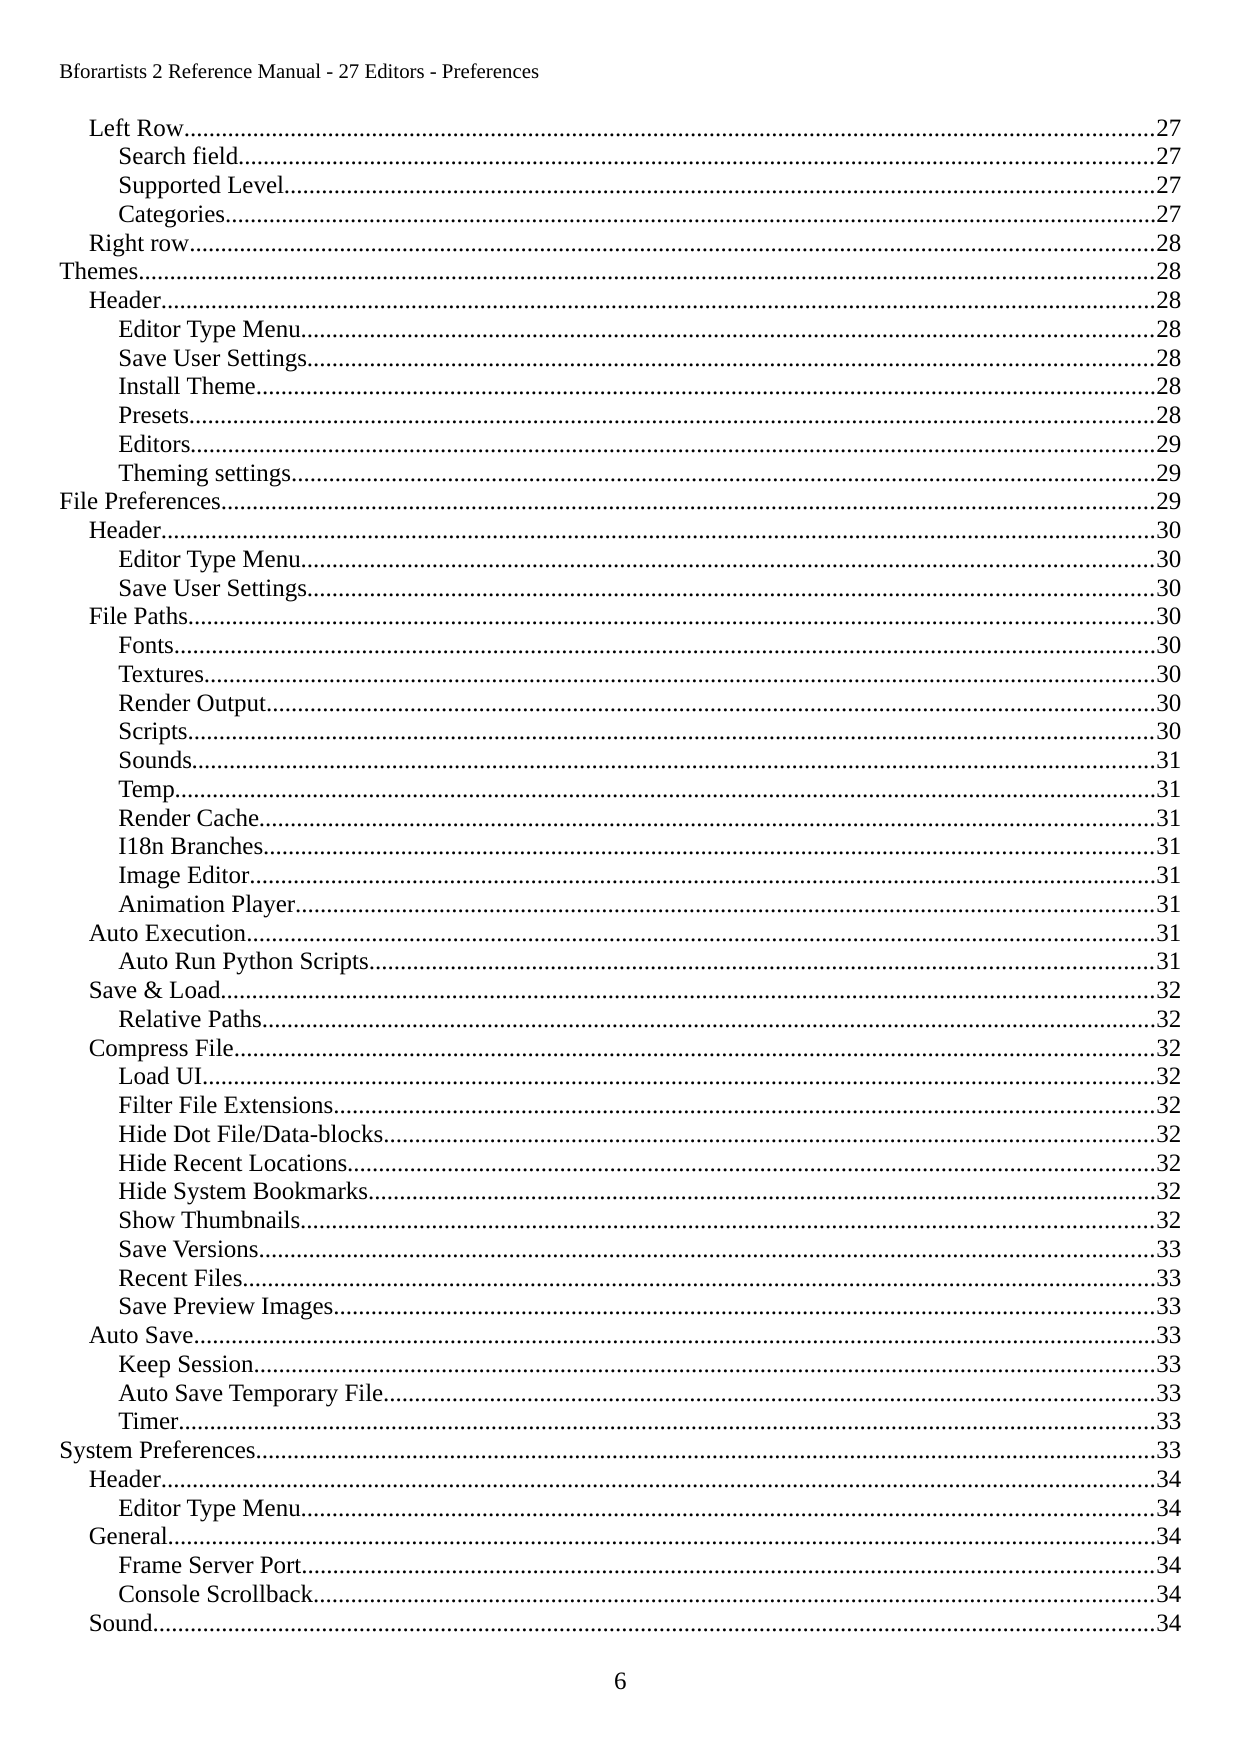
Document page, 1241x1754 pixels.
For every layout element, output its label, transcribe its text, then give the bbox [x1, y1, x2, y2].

text Image Editor 31 [118, 860, 1181, 889]
text Install Theme 28 [118, 371, 1181, 400]
text Editors 29 [118, 429, 1181, 458]
text Compress File 32 [88, 1033, 1181, 1061]
text Auto Execution 31 [88, 918, 1181, 946]
text File Paths 30 [88, 601, 1181, 630]
text Frame Server Port 34 [118, 1550, 1181, 1579]
text Save Preview Images 33 [118, 1291, 1181, 1320]
text Categories 27 [118, 199, 1181, 228]
text Left Row 27 [88, 113, 1181, 141]
text Timer 33 [118, 1406, 1181, 1435]
text Presets 28 [118, 400, 1181, 429]
text Render Cache 31 [118, 803, 1181, 831]
text Right row 28 [88, 228, 1181, 256]
text General 34 [88, 1521, 1181, 1550]
text Filter File Extensions 32 [118, 1090, 1181, 1119]
text Fonts 30 [118, 630, 1181, 659]
text Header 28 [88, 285, 1181, 314]
text Save & Load 32 [88, 975, 1181, 1004]
text Show Thumbnails 32 [118, 1205, 1181, 1234]
text Save Versions 33 [118, 1234, 1181, 1263]
text Relative Paths 32 [118, 1004, 1181, 1033]
text I18n Branches 31 [118, 831, 1181, 860]
text Header 30 [88, 515, 1181, 544]
text Header 34 [88, 1464, 1181, 1493]
text Editor Type Menu 34 [118, 1493, 1181, 1521]
text Sounds 31 [118, 745, 1181, 774]
text Hide System Bookmarks 32 [118, 1176, 1181, 1205]
text File Preferences 29 [59, 486, 1181, 515]
text Scripts 30 [118, 716, 1181, 745]
text Supported Level 27 [118, 170, 1181, 199]
text Load UI 32 [118, 1061, 1181, 1090]
text Console Scrollback 34 [118, 1579, 1181, 1608]
text Temp 31 [118, 774, 1181, 803]
text Editor Type Menu 30 [118, 544, 1181, 573]
text Auto Run Python Scripts 31 [118, 946, 1181, 975]
text Save User Settings 30 [118, 573, 1181, 601]
text Animation Player 31 [118, 889, 1181, 918]
text Hide Recent Locations 32 [118, 1148, 1181, 1176]
text Recent Files 33 [118, 1263, 1181, 1291]
text Textures 30 [118, 659, 1181, 688]
text Render Output 30 [118, 688, 1181, 716]
text Keep Session 33 [118, 1349, 1181, 1378]
text Save User Settings 28 [118, 343, 1181, 371]
text Themes 28 [59, 256, 1181, 285]
text System Preferences 33 [59, 1435, 1181, 1464]
text Sound 34 [88, 1608, 1181, 1636]
text Auto Save 33 [88, 1320, 1181, 1349]
text Hide Dot File/Data-blocks 32 [118, 1119, 1181, 1148]
text Auto Save Temporary File 33 [118, 1378, 1181, 1406]
text Theming settings 29 [118, 458, 1181, 486]
text Editor Type Menu 28 [118, 314, 1181, 343]
text Search field 27 [118, 141, 1181, 170]
